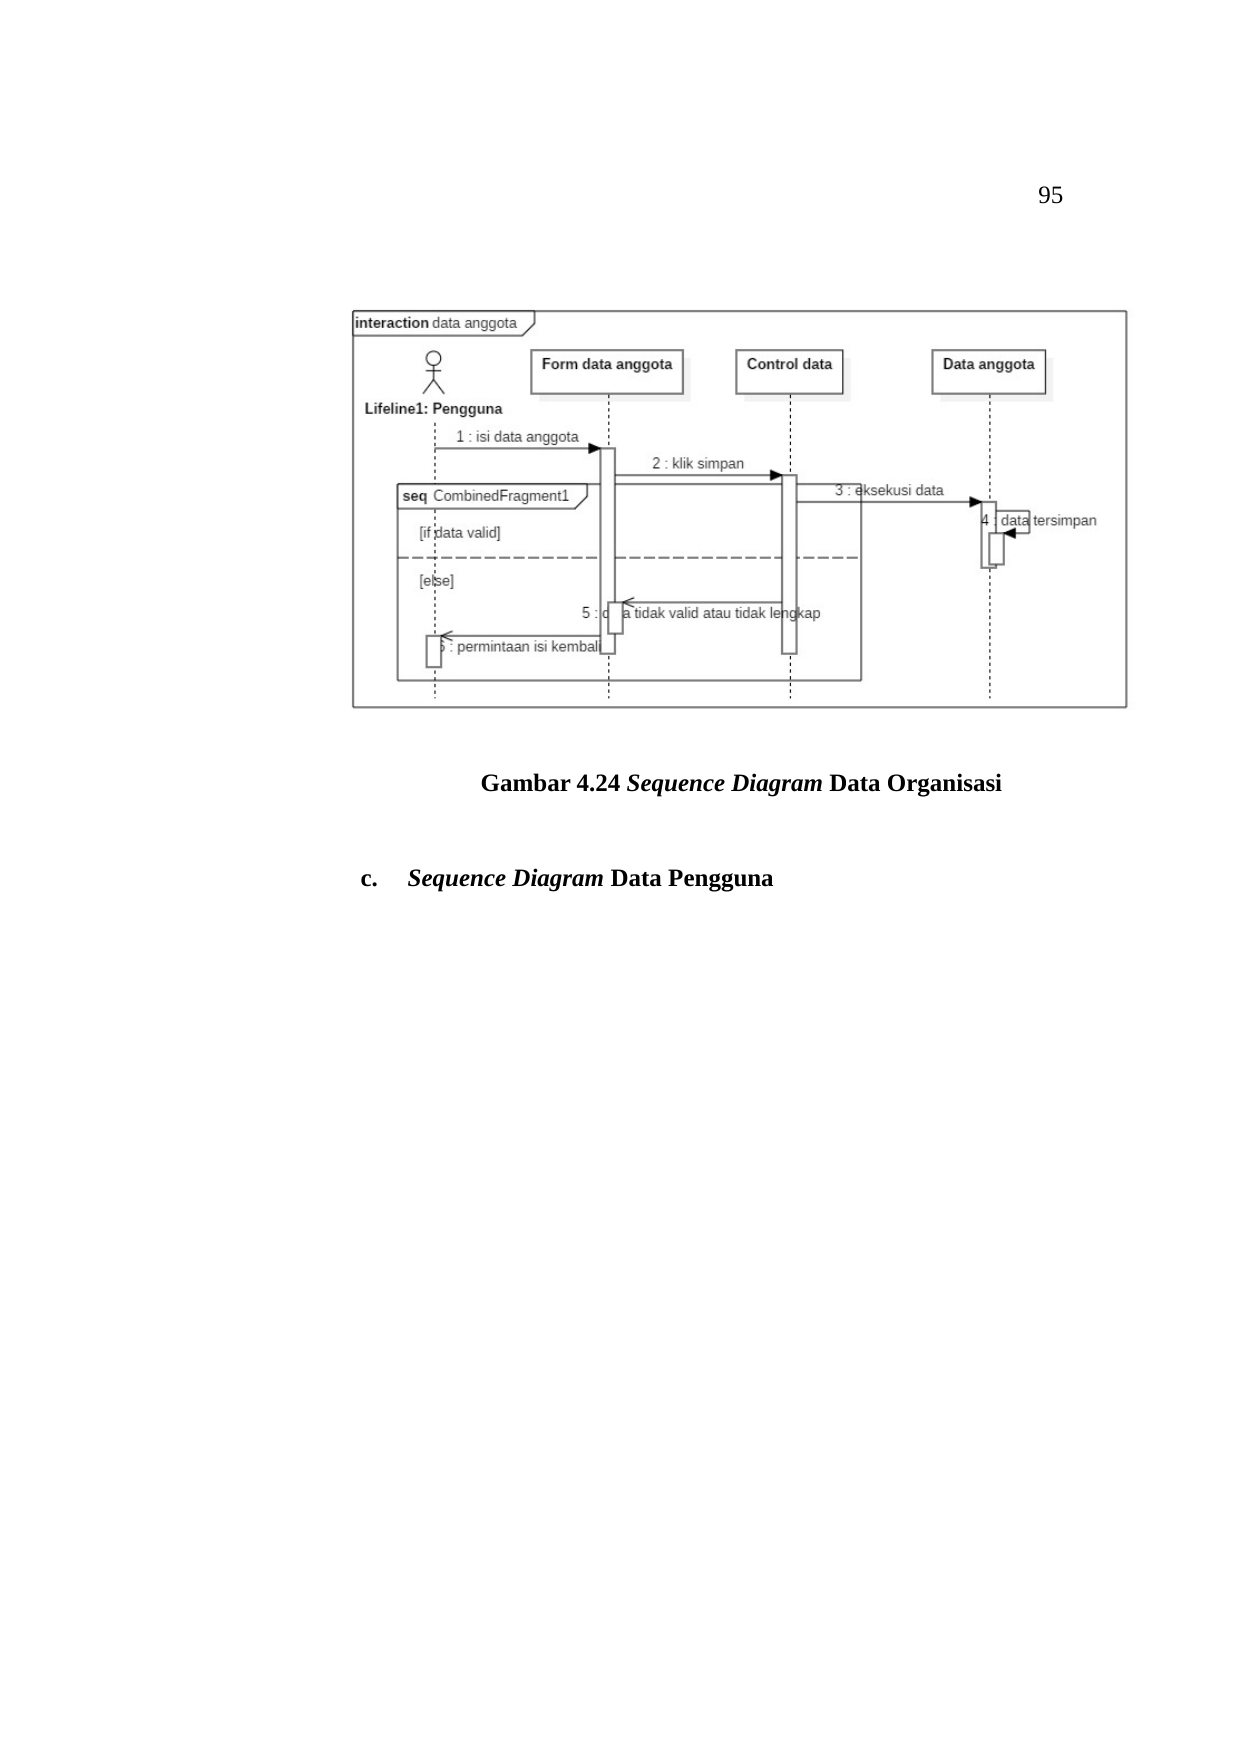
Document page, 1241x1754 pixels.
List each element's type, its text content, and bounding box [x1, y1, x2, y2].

picture [342, 300, 1138, 721]
table_header [417, 721, 1062, 755]
list Sequence Diagram Data Pengguna [360, 863, 1063, 892]
table_header [417, 295, 1062, 300]
text Gambar 4.24 Sequence Diagram Data Organisasi [419, 768, 1063, 797]
